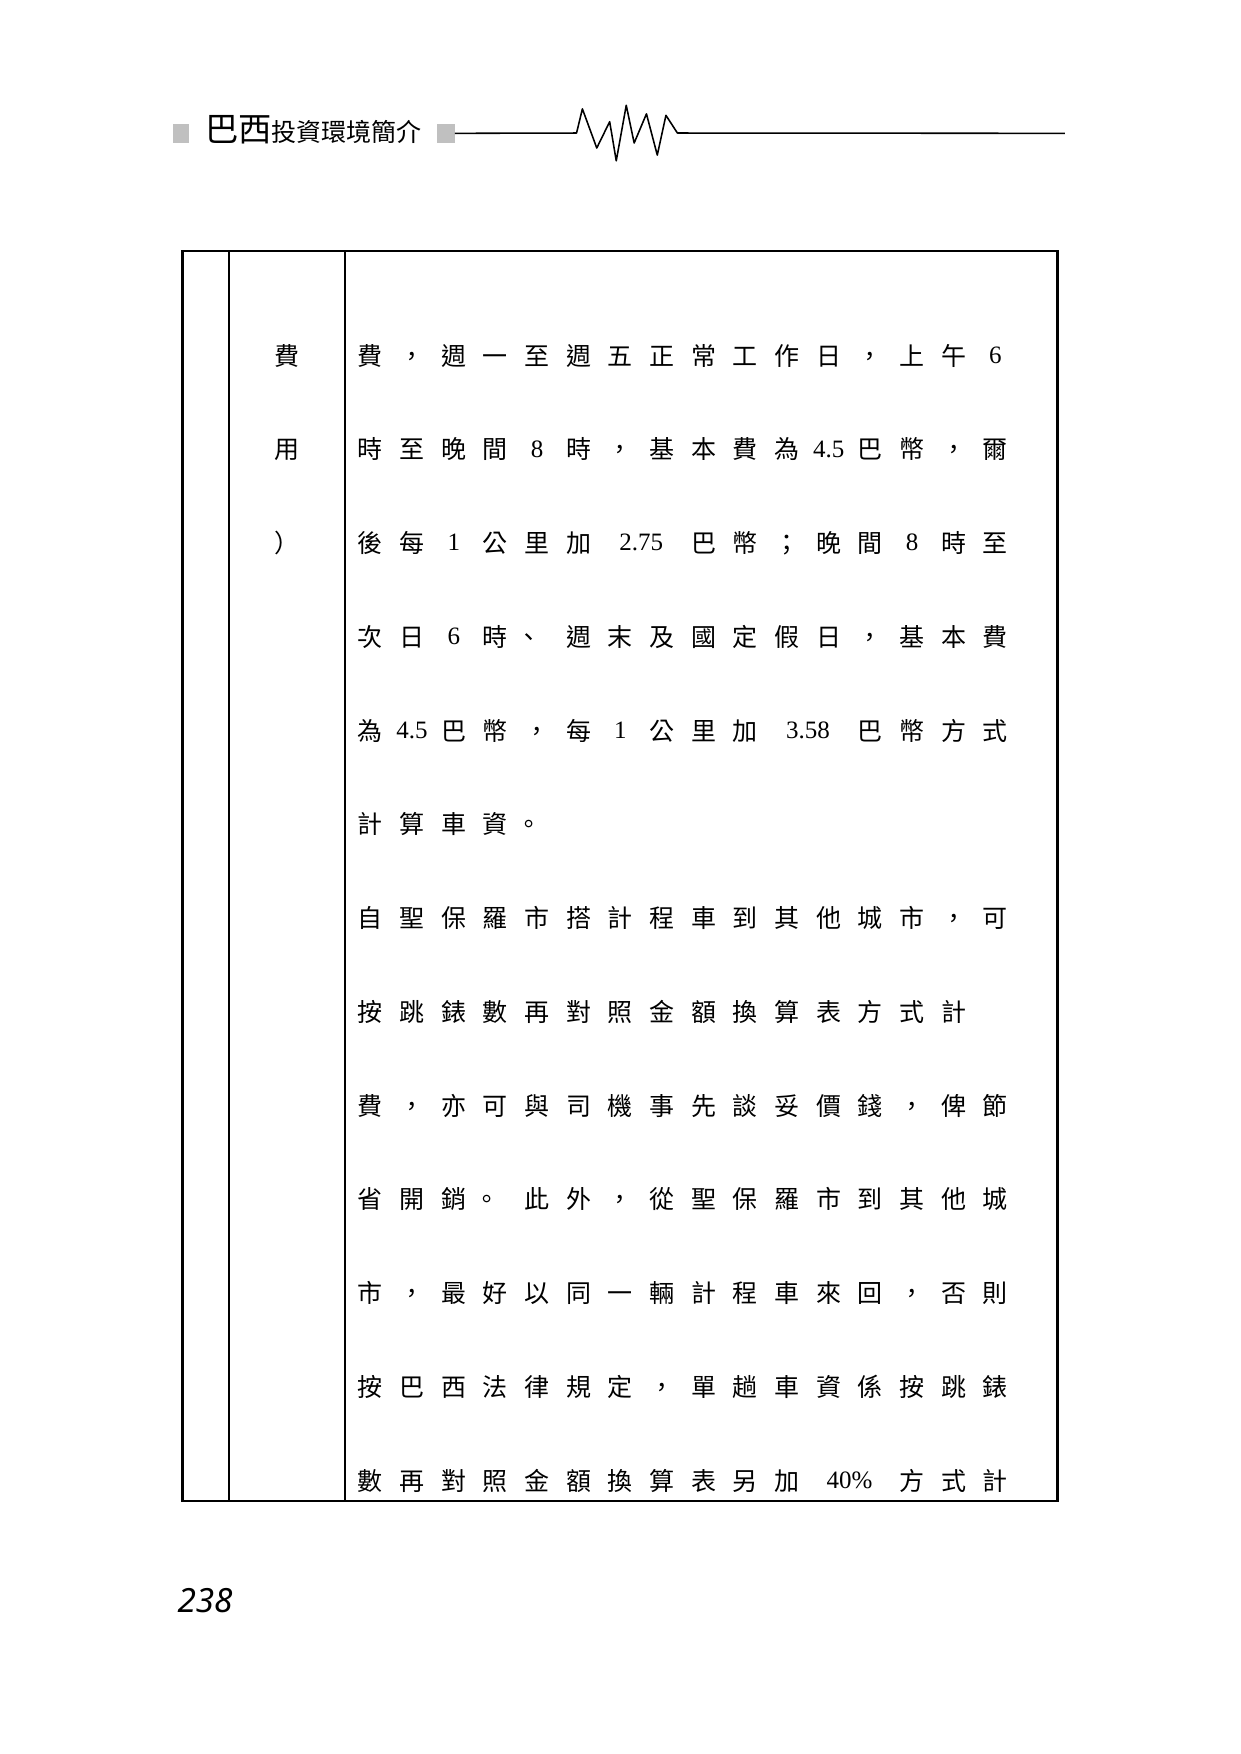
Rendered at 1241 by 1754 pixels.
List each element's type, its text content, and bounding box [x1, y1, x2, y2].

table_cell 費用） [230, 252, 344, 1500]
table_cell 交通 [184, 252, 228, 1500]
table_cell 費，週一至週五正常工作日，上午6時至晚間8時，基本費為4.5巴幣，爾後每1公里加2.75巴幣；晚間8時至次日6時、週末及國定假日，基本費為4.5巴幣，每1公里加3.58巴幣方式計算車資。 自聖保羅市搭計程車到其他城市，可按跳錶數再對照金額換算表方式計費，亦可與司機事先談妥價錢，俾節省開銷。此外，從聖保羅市到其他城市，最好以同一輛計程車來回，否則按巴西法律規定，單趟車資係按跳錶數再對照金額換算表另加40%方式計 [346, 252, 1056, 1500]
